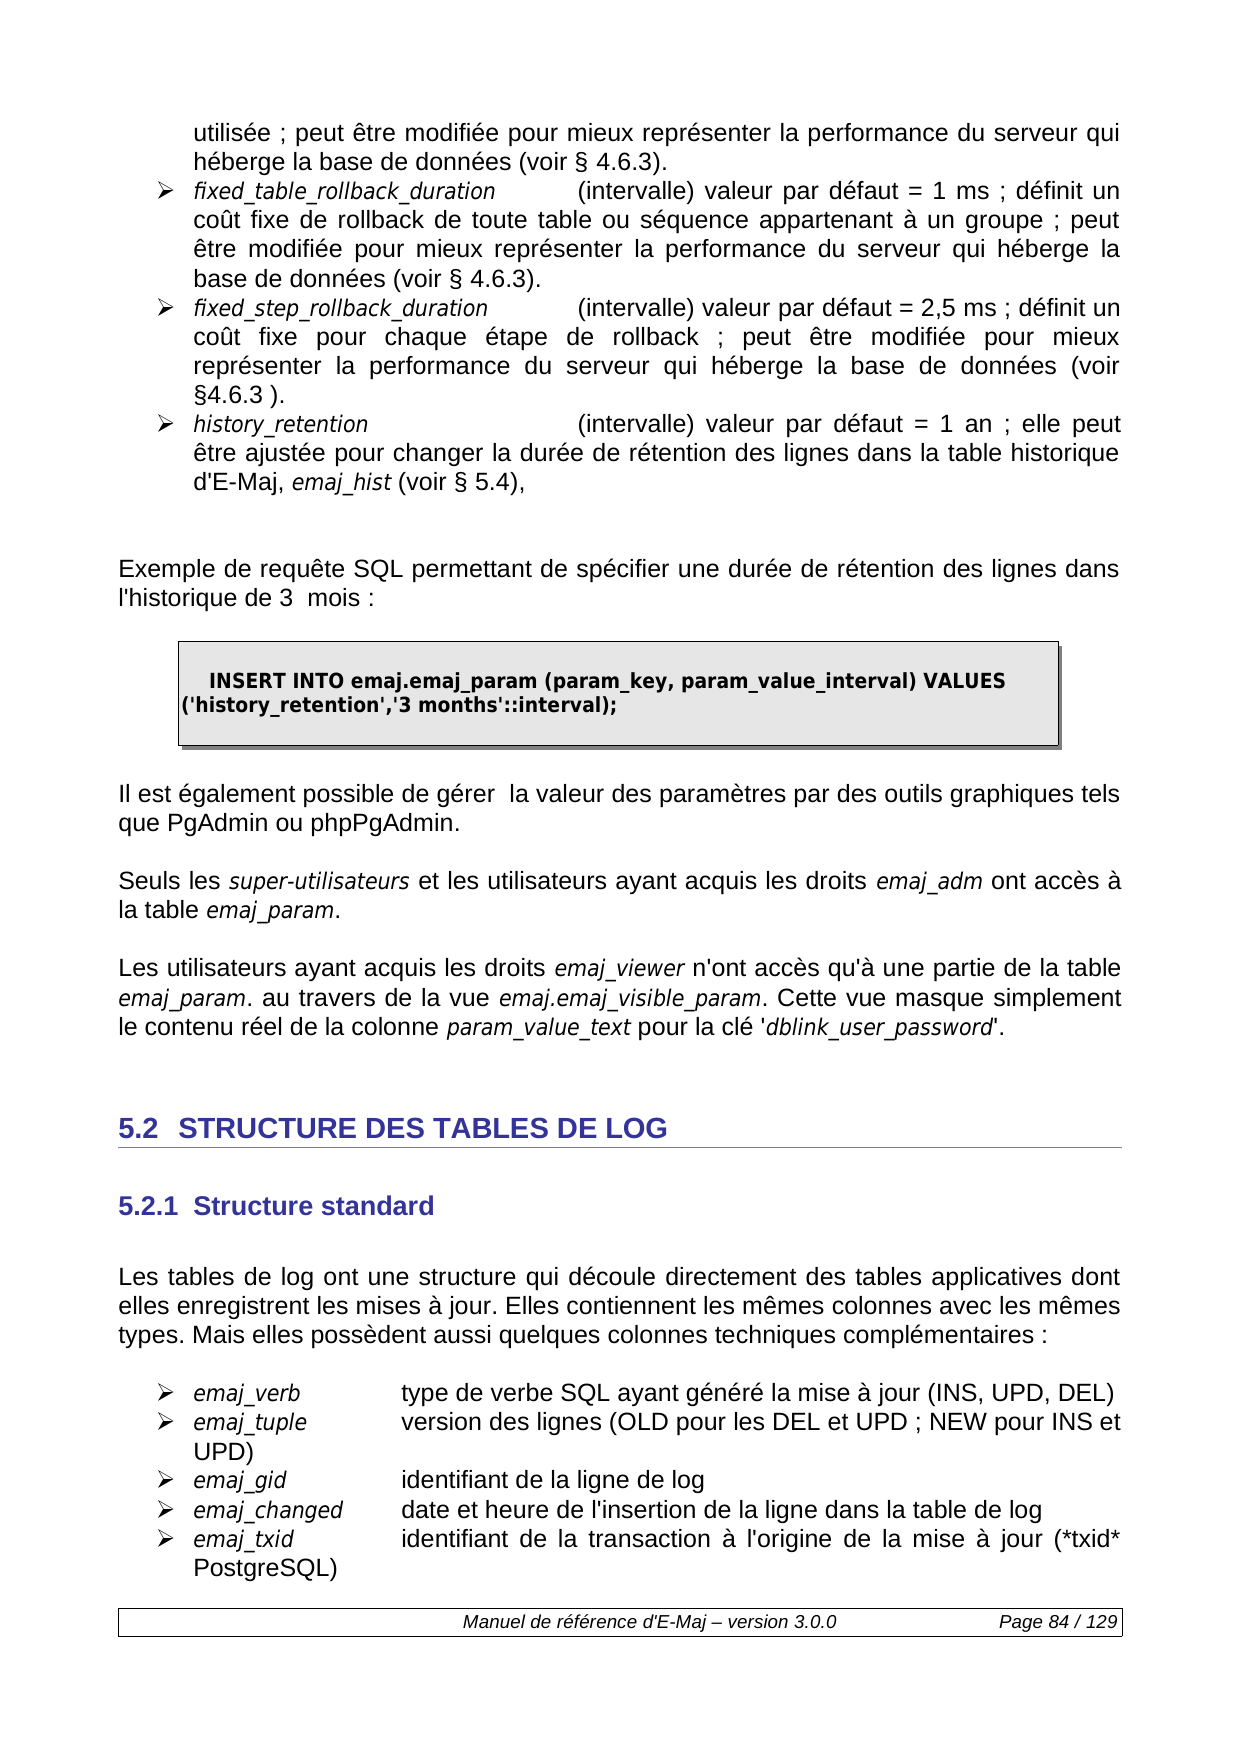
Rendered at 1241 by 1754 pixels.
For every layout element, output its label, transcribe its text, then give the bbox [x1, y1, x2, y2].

text INSERT INTO emaj.emaj_param (param_key, param_value_interval) VALUES ('history_retention','3 months'::interval); [179, 666, 1058, 715]
text Seuls les super-utilisateurs et les utilisateurs ayant acquis les droits emaj_adm ont accès à la table emaj_param. [118, 866, 1122, 924]
list emaj_verb type de verbe SQL ayant généré la mise à jour (INS, UPD, DEL) [156, 1378, 1122, 1407]
list emaj_changed date et heure de l'insertion de la ligne dans la table de log [156, 1494, 1122, 1523]
list emaj_txid identifiant de la transaction à l'origine de la mise à jour (*txid* PostgreSQL) [156, 1523, 1122, 1582]
text Exemple de requête SQL permettant de spécifier une durée de rétention des lignes dans l'historique de 3 mois : [118, 554, 1122, 612]
text Les tables de log ont une structure qui découle directement des tables applicatives dont elles enregistrent les mises à jour. Elles contiennent les mêmes colonnes avec les mêmes types. Mais elles possèdent aussi quelques colonnes techniques complémentaires : [118, 1262, 1122, 1349]
list utilisée ; peut être modifiée pour mieux représenter la performance du serveur qui héberge la base de données (voir § 4.6.3). [156, 118, 1122, 176]
text Il est également possible de gérer la valeur des paramètres par des outils graphiques tels que PgAdmin ou phpPgAdmin. [118, 779, 1122, 837]
subtitle Structure des tables de log [118, 1111, 1122, 1147]
list emaj_gid identifiant de la ligne de log [156, 1465, 1122, 1494]
list fixed_step_rollback_duration (intervalle) valeur par défaut = 2,5 ms ; définit un coût fixe pour chaque étape de rollback ; peut être modifiée pour mieux représenter la performance du serveur qui héberge la base de données (voir §4.6.3 ). [156, 292, 1122, 409]
list emaj_tuple version des lignes (OLD pour les DEL et UPD ; NEW pour INS et UPD) [156, 1407, 1122, 1465]
subtitle Structure standard [118, 1189, 1122, 1220]
text Les utilisateurs ayant acquis les droits emaj_viewer n'ont accès qu'à une partie de la table emaj_param. au travers de la vue emaj.emaj_visible_param. Cette vue masque simplement le contenu réel de la colonne param_value_text pour la clé 'dblink_user_password'. [118, 953, 1122, 1041]
list fixed_table_rollback_duration (intervalle) valeur par défaut = 1 ms ; définit un coût fixe de rollback de toute table ou séquence appartenant à un groupe ; peut être modifiée pour mieux représenter la performance du serveur qui héberge la base de données (voir § 4.6.3). [156, 176, 1122, 292]
list history_retention (intervalle) valeur par défaut = 1 an ; elle peut être ajustée pour changer la durée de rétention des lignes dans la table historique d'E-Maj, emaj_hist (voir § 5.4), [156, 409, 1122, 496]
